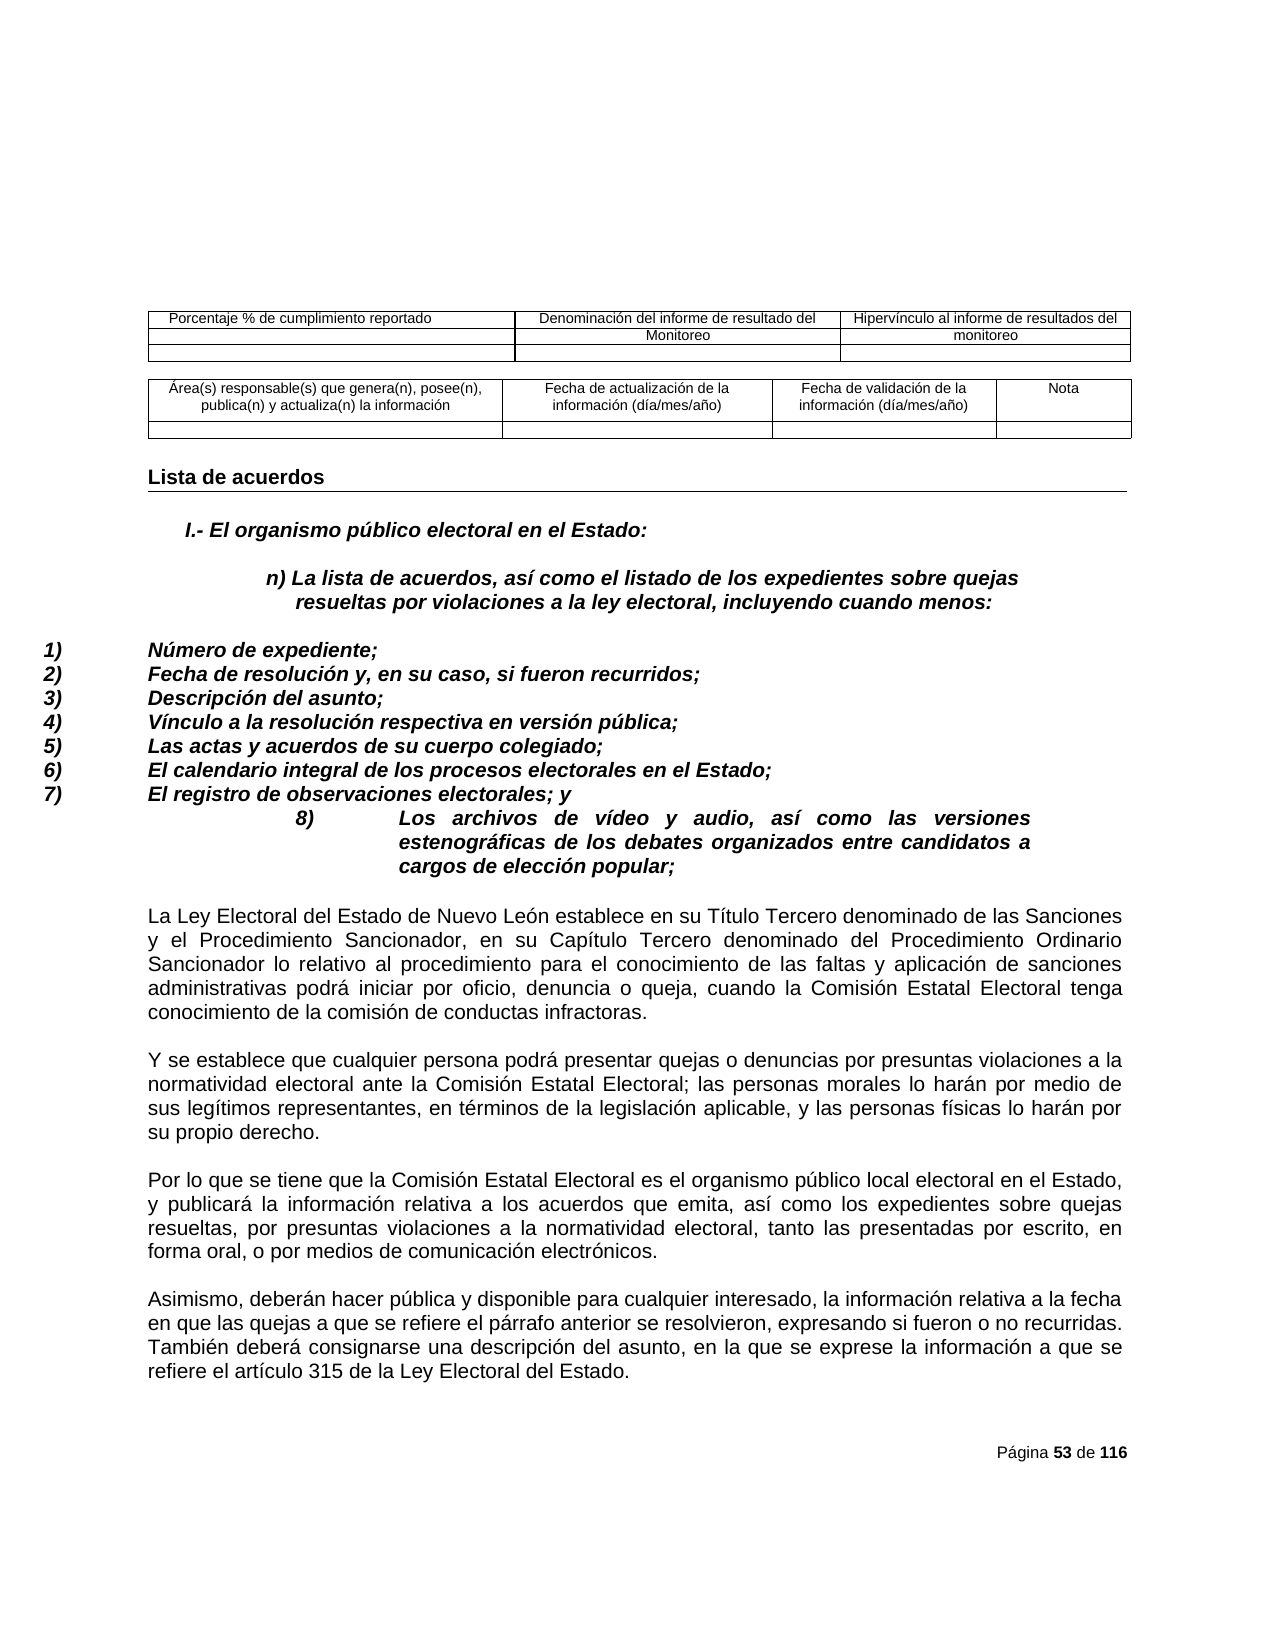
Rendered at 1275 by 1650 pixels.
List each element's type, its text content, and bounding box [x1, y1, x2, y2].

table_cell [149, 422, 502, 438]
table_cell [997, 422, 1131, 438]
text Por lo que se tiene que la Comisión Estatal Electoral es el organismo público local electoral en el Estado, y publicará la información relativa a los acuerdos que emita, así como los expedientes sobre quejas resueltas, por presuntas violaciones a la normatividad electoral, tanto las presentadas por escrito, en forma oral, o por medios de comunicación electrónicos. [148, 1167, 1124, 1263]
table_header Nota [997, 380, 1131, 421]
table_cell Monitoreo [516, 329, 840, 344]
list Los archivos de vídeo y audio, así como las versiones estenográficas de los debates organizados entre candidatos a cargos de elección popular; [295, 806, 1034, 878]
list Número de expediente; [43, 638, 1034, 662]
text La Ley Electoral del Estado de Nuevo León establece en su Título Tercero denominado de las Sanciones y el Procedimiento Sancionador, en su Capítulo Tercero denominado del Procedimiento Ordinario Sancionador lo relativo al procedimiento para el conocimiento de las faltas y aplicación de sanciones administrativas podrá iniciar por oficio, denuncia o queja, cuando la Comisión Estatal Electoral tenga conocimiento de la comisión de conductas infractoras. [148, 904, 1124, 1024]
table_header Fecha de actualización de la información (día/mes/año) [503, 380, 772, 421]
list n) La lista de acuerdos, así como el listado de los expedientes sobre quejas resueltas por violaciones a la ley electoral, incluyendo cuando menos: [266, 566, 1023, 614]
list El calendario integral de los procesos electorales en el Estado; [43, 758, 1034, 782]
subtitle I.- El organismo público electoral en el Estado: [185, 518, 1039, 542]
table_cell [149, 329, 514, 344]
list El registro de observaciones electorales; y [43, 782, 1034, 806]
table_header Denominación del informe de resultado del [516, 312, 840, 327]
table_header Área(s) responsable(s) que genera(n), posee(n), publica(n) y actualiza(n) la información [149, 380, 502, 421]
table_cell [773, 422, 996, 438]
table_cell [149, 345, 514, 361]
text Y se establece que cualquier persona podrá presentar quejas o denuncias por presuntas violaciones a la normatividad electoral ante la Comisión Estatal Electoral; las personas morales lo harán por medio de sus legítimos representantes, en términos de la legislación aplicable, y las personas físicas lo harán por su propio derecho. [148, 1048, 1124, 1143]
text Lista de acuerdos [148, 465, 1127, 491]
table_cell [516, 345, 840, 361]
table_cell [841, 345, 1130, 361]
list Descripción del asunto; [43, 686, 1034, 710]
table_header Porcentaje % de cumplimiento reportado [149, 312, 514, 327]
list Fecha de resolución y, en su caso, si fueron recurridos; [43, 662, 1034, 686]
text Asimismo, deberán hacer pública y disponible para cualquier interesado, la información relativa a la fecha en que las quejas a que se refiere el párrafo anterior se resolvieron, expresando si fueron o no recurridas. También deberá consignarse una descripción del asunto, en la que se exprese la información a que se refiere el artículo 315 de la Ley Electoral del Estado. [148, 1287, 1124, 1383]
list Las actas y acuerdos de su cuerpo colegiado; [43, 734, 1034, 758]
table_header Hipervínculo al informe de resultados del [841, 312, 1130, 327]
table_cell [503, 422, 772, 438]
table_cell monitoreo [841, 329, 1130, 344]
table_header Fecha de validación de la información (día/mes/año) [773, 380, 996, 421]
list Vínculo a la resolución respectiva en versión pública; [43, 710, 1034, 734]
